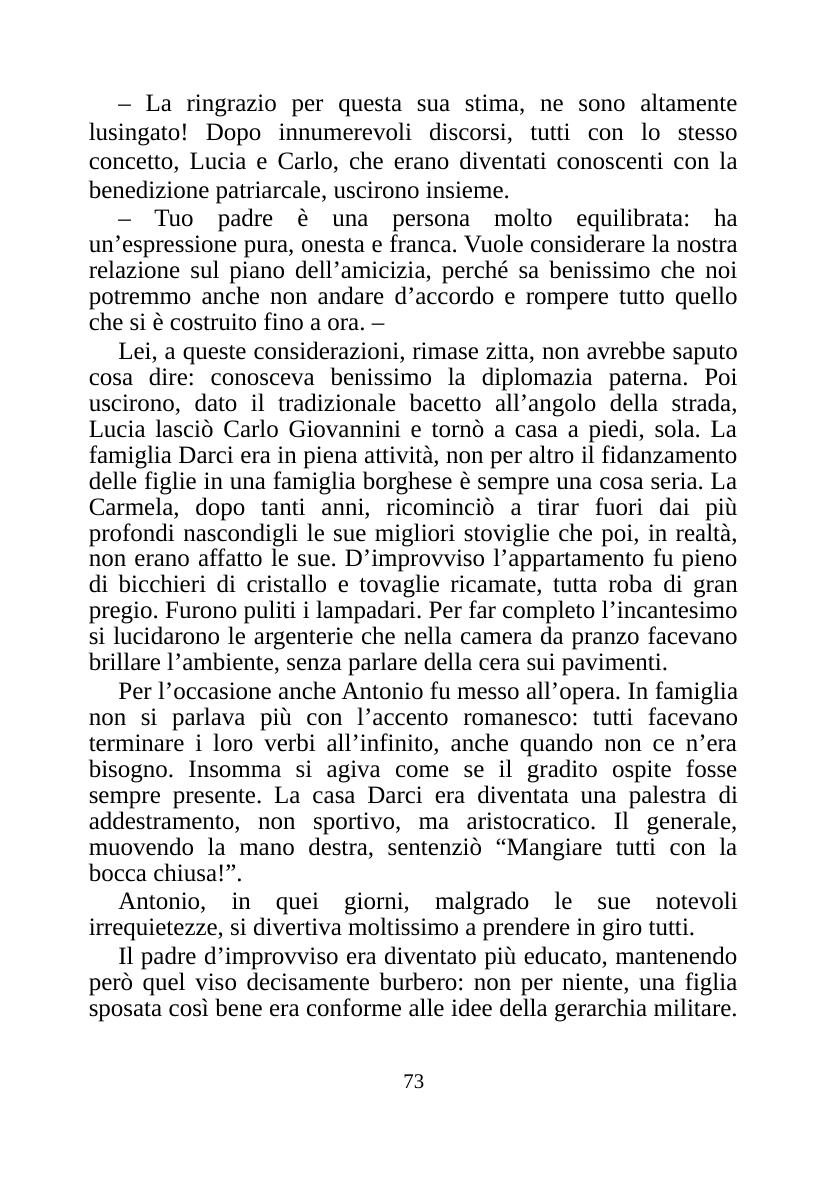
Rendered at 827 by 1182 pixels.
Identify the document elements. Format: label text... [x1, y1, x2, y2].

text Il padre d’improvviso era diventato più educato, mantenendo però quel viso decisamente burbero: non per niente, una figlia sposata così bene era conforme alle idee della gerarchia militare. [88, 941, 738, 1022]
text Lei, a queste considerazioni, rimase zitta, non avrebbe saputo cosa dire: conosceva benissimo la diplomazia paterna. Poi uscirono, dato il tradizionale bacetto all’angolo della strada, Lucia lasciò Carlo Giovannini e tornò a casa a piedi, sola. La famiglia Darci era in piena attività, non per altro il fidanzamento delle figlie in una famiglia borghese è sempre una cosa seria. La Carmela, dopo tanti anni, ricominciò a tirar fuori dai più profondi nascondigli le sue migliori stoviglie che poi, in realtà, non erano affatto le sue. D’improvviso l’appartamento fu pieno di bicchieri di cristallo e tovaglie ricamate, tutta roba di gran pregio. Furono puliti i lampadari. Per far completo l’incantesimo si lucidarono le argenterie che nella camera da pranzo facevano brillare l’ambiente, senza parlare della cera sui pavimenti. [88, 336, 738, 676]
text Antonio, in quei giorni, malgrado le sue notevoli irrequietezze, si divertiva moltissimo a prendere in giro tutti. [88, 886, 738, 941]
text – Tuo padre è una persona molto equilibrata: ha un’espressione pura, onesta e franca. Vuole considerare la nostra relazione sul piano dell’amicizia, perché sa benissimo che noi potremmo anche non andare d’accordo e rompere tutto quello che si è costruito fino a ora. – [88, 203, 738, 336]
text – La ringrazio per questa sua stima, ne sono altamente lusingato! Dopo innumerevoli discorsi, tutti con lo stesso concetto, Lucia e Carlo, che erano diventati conoscenti con la benedizione patriarcale, uscirono insieme. [88, 88, 738, 203]
text Per l’occasione anche Antonio fu messo all’opera. In famiglia non si parlava più con l’accento romanesco: tutti facevano terminare i loro verbi all’infinito, anche quando non ce n’era bisogno. Insomma si agiva come se il gradito ospite fosse sempre presente. La casa Darci era diventata una palestra di addestramento, non sportivo, ma aristocratico. Il generale, muovendo la mano destra, sentenziò “Mangiare tutti con la bocca chiusa!”. [88, 676, 738, 886]
